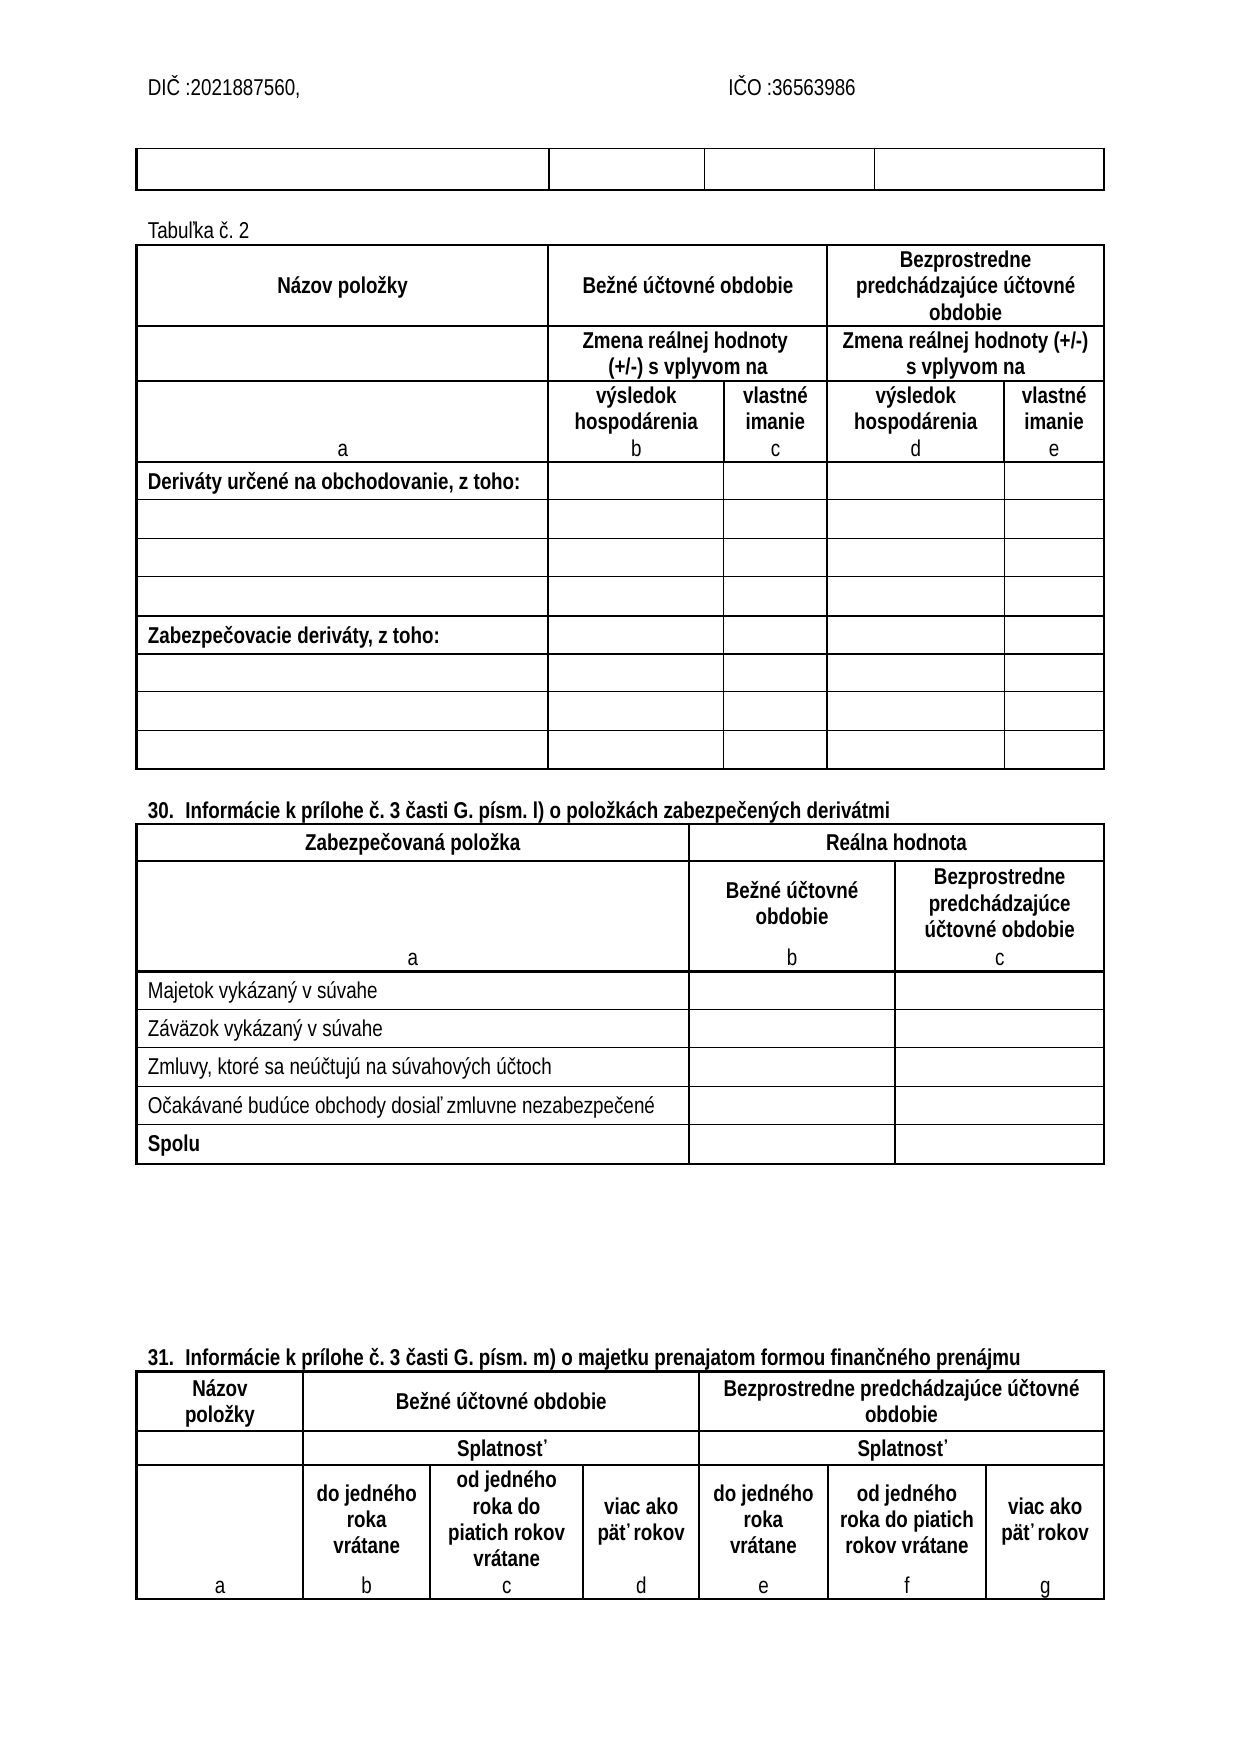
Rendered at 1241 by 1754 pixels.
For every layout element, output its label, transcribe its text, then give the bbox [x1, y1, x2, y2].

table_cell Bezprostredne predchádzajúce účtovné obdobie [896, 862, 1103, 944]
table_cell výsledok hospodárenia [549, 382, 723, 434]
table_cell [138, 500, 547, 538]
table_cell [1005, 539, 1103, 576]
table_cell [724, 731, 826, 768]
table_cell e [1005, 435, 1103, 461]
table_cell d [584, 1572, 698, 1598]
table_cell [724, 577, 826, 614]
table_header Názov položky [138, 1373, 302, 1430]
table_cell vlastné imanie [725, 382, 826, 434]
table_cell [724, 500, 826, 538]
table_cell [138, 692, 547, 730]
table_cell b [549, 435, 723, 461]
table_cell [724, 617, 826, 653]
table_header Bežné účtovné obdobie [549, 246, 826, 325]
table_cell [549, 463, 723, 499]
table_cell [724, 539, 826, 576]
table_cell Zmena reálnej hodnoty (+/-) s vplyvom na [549, 327, 826, 380]
table_cell od jedného roka do piatich rokov vrátane [829, 1466, 985, 1572]
table_cell [690, 1010, 894, 1047]
table_cell Majetok vykázaný v súvahe [138, 973, 688, 1009]
table_cell Zabezpečovacie deriváty, z toho: [138, 617, 547, 653]
table_cell [138, 539, 547, 576]
table_cell výsledok hospodárenia [828, 382, 1003, 434]
table_cell [1005, 655, 1103, 691]
table_cell Zmena reálnej hodnoty (+/-) s vplyvom na [828, 327, 1103, 380]
table_cell [138, 1466, 302, 1572]
title Informácie k prílohe č. 3 časti G. písm. m) o majetku prenajatom formou finančného prenájmu [148, 1344, 1093, 1370]
table_cell [138, 731, 547, 768]
table_cell [724, 463, 826, 499]
table_cell e [700, 1572, 827, 1598]
table_cell [828, 617, 1004, 653]
table_header Zabezpečovaná položka [138, 825, 688, 860]
table_cell Bežné účtovné obdobie [690, 862, 894, 944]
table_cell c [431, 1572, 582, 1598]
table_cell [705, 149, 874, 189]
table_cell [896, 1125, 1103, 1162]
table_cell [138, 382, 547, 434]
table_header Názov položky [138, 246, 547, 325]
table_cell [828, 577, 1004, 614]
table_cell b [690, 944, 894, 970]
table_cell [1005, 463, 1103, 499]
table_cell [690, 1087, 894, 1124]
table_cell Záväzok vykázaný v súvahe [138, 1010, 688, 1047]
table_cell [828, 539, 1004, 576]
table_cell [549, 500, 723, 538]
table_cell a [138, 944, 688, 970]
table_header Bezprostredne predchádzajúce účtovné obdobie [700, 1373, 1103, 1430]
table_cell [1005, 577, 1103, 614]
table_cell [724, 692, 826, 730]
table_cell c [725, 435, 826, 461]
table_cell b [304, 1572, 429, 1598]
table_cell Deriváty určené na obchodovanie, z toho: [138, 463, 547, 499]
table_cell [828, 731, 1004, 768]
table_cell [896, 1010, 1103, 1047]
table_cell [1005, 617, 1103, 653]
table_cell [828, 463, 1004, 499]
table_cell c [896, 944, 1103, 970]
table_cell [828, 500, 1004, 538]
table_cell Spolu [138, 1125, 688, 1162]
table_cell f [829, 1572, 985, 1598]
table_cell [138, 577, 547, 614]
table_cell [896, 1048, 1103, 1086]
table_cell viac ako päť rokov [584, 1466, 698, 1572]
table_cell do jedného roka vrátane [304, 1466, 429, 1572]
table_cell [896, 1087, 1103, 1124]
table_cell [549, 692, 723, 730]
table_header Reálna hodnota [690, 825, 1103, 860]
table_cell a [138, 435, 547, 461]
table_cell Splatnosť [700, 1432, 1103, 1464]
table_cell [549, 655, 723, 691]
table_cell [138, 1432, 302, 1464]
table_cell [550, 149, 704, 189]
table_header Bežné účtovné obdobie [304, 1373, 698, 1430]
table_cell do jedného roka vrátane [700, 1466, 827, 1572]
table_cell [549, 539, 723, 576]
table_cell a [138, 1572, 302, 1598]
table_cell [690, 973, 894, 1009]
table_cell viac ako päť rokov [987, 1466, 1103, 1572]
table_cell [138, 149, 548, 189]
table_cell [828, 692, 1004, 730]
table_cell [549, 617, 723, 653]
table_cell [690, 1048, 894, 1086]
table_cell g [987, 1572, 1103, 1598]
table_cell [896, 973, 1103, 1009]
text Tabuľka č. 2 [148, 217, 1093, 244]
table_header Bezprostredne predchádzajúce účtovné obdobie [828, 246, 1103, 325]
table_cell od jedného roka do piatich rokov vrátane [431, 1466, 582, 1572]
title Informácie k prílohe č. 3 časti G. písm. l) o položkách zabezpečených derivátmi [148, 797, 1093, 823]
table_cell [138, 327, 547, 380]
table_cell [690, 1125, 894, 1162]
table_cell [828, 655, 1004, 691]
table_cell Zmluvy, ktoré sa neúčtujú na súvahových účtoch [138, 1048, 688, 1086]
table_cell [1005, 500, 1103, 538]
table_cell vlastné imanie [1005, 382, 1103, 434]
table_cell [875, 149, 1103, 189]
table_cell [549, 731, 723, 768]
table_cell Očakávané budúce obchody dosiaľ zmluvne nezabezpečené [138, 1087, 688, 1124]
table_cell [138, 862, 688, 944]
table_cell [724, 655, 826, 691]
table_cell Splatnosť [304, 1432, 698, 1464]
table_cell [1005, 731, 1103, 768]
table_cell d [828, 435, 1003, 461]
table_cell [1005, 692, 1103, 730]
table_cell [549, 577, 723, 614]
table_cell [138, 655, 547, 691]
